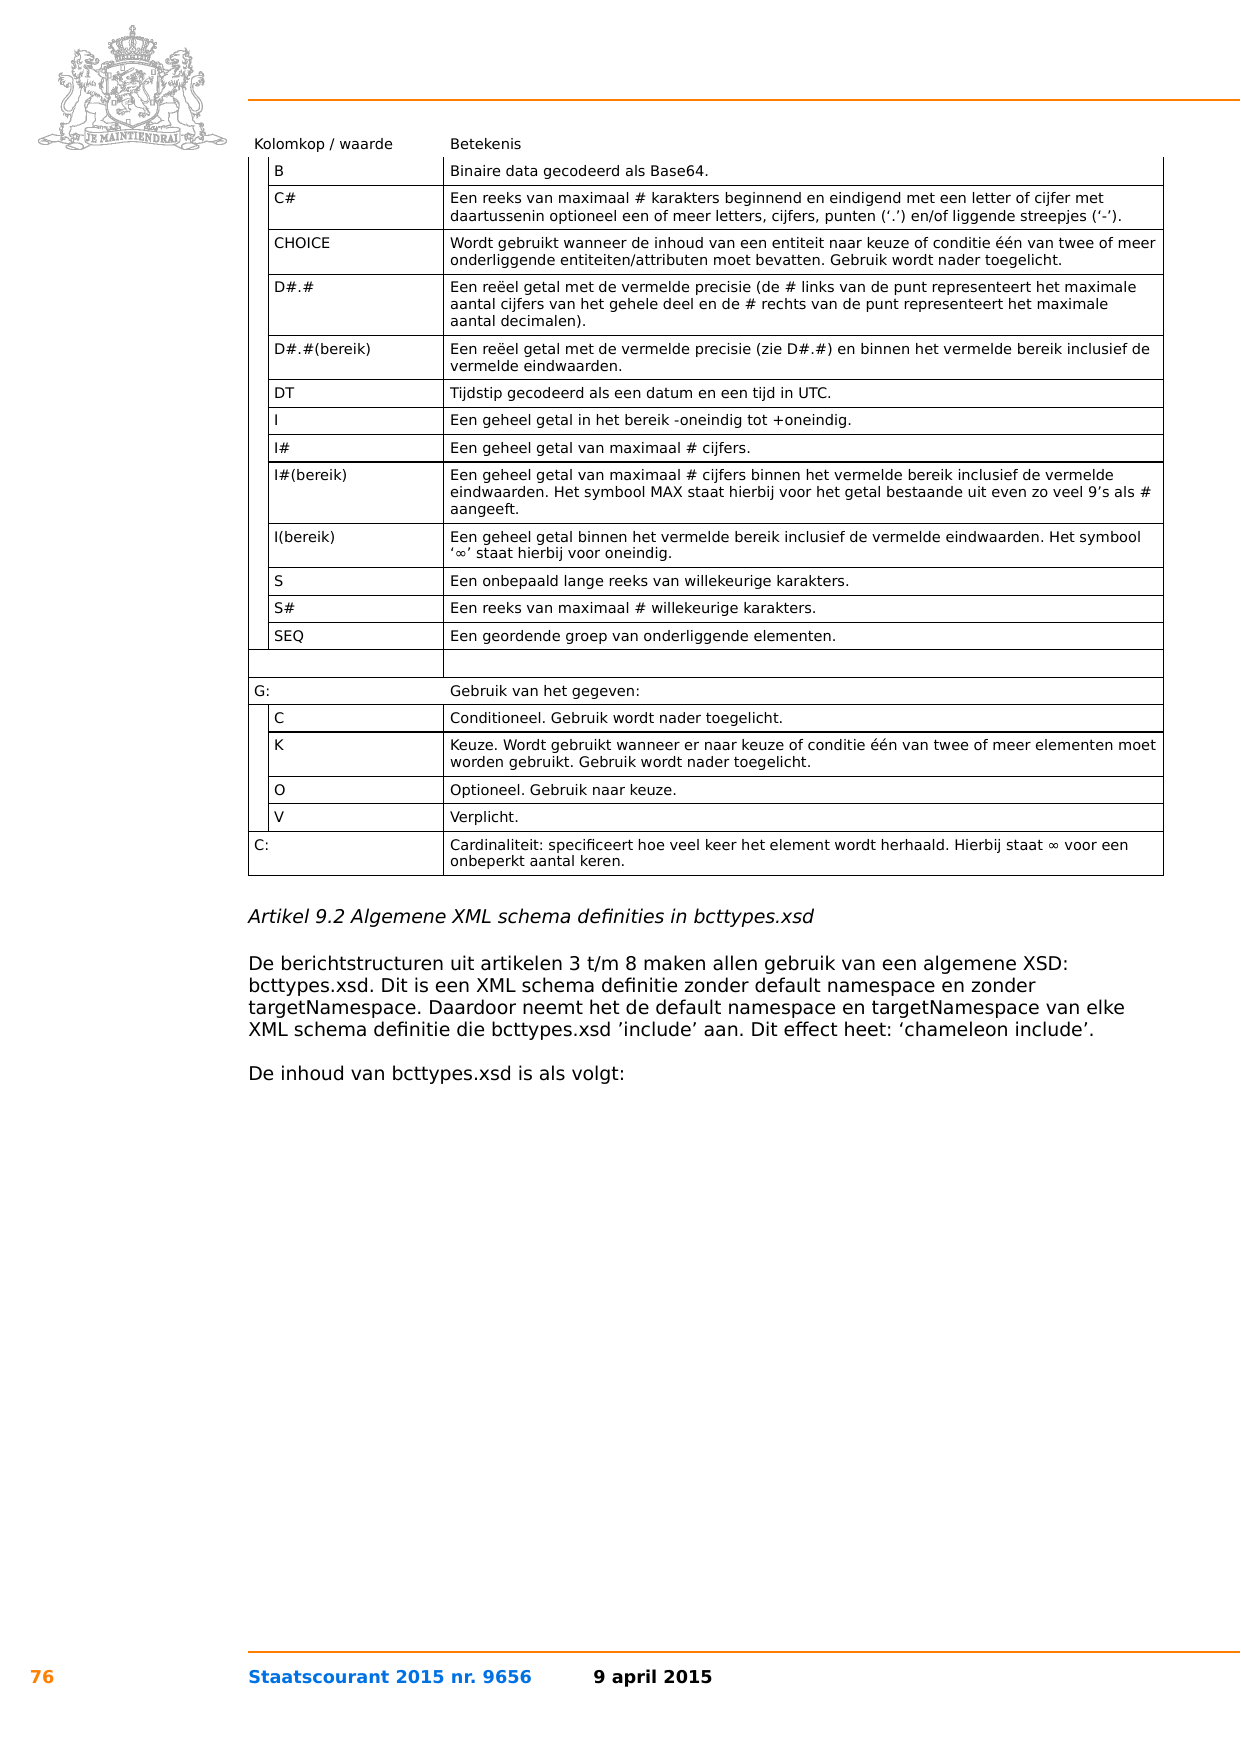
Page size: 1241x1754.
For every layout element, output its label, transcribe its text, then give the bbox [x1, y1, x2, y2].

table_cell Een reëel getal met de vermelde precisie (de # links van de punt representeert het maximale aantal cijfers van het gehele deel en de # rechts van de punt representeert het maximale aantal decimalen). [444, 275, 1163, 335]
table_cell CHOICE [269, 230, 443, 273]
table_cell [249, 158, 268, 649]
table_cell [249, 650, 443, 677]
table_cell [444, 650, 1163, 677]
table_cell S# [269, 596, 443, 622]
table_cell DT [269, 380, 443, 407]
table_cell Een reëel getal met de vermelde precisie (zie D#.#) en binnen het vermelde bereik inclusief de vermelde eindwaarden. [444, 336, 1163, 379]
table_cell S [269, 568, 443, 594]
table_cell Een geheel getal in het bereik -oneindig tot +oneindig. [444, 408, 1163, 434]
table_cell Wordt gebruikt wanneer de inhoud van een entiteit naar keuze of conditie één van twee of meer onderliggende entiteiten/attributen moet bevatten. Gebruik wordt nader toegelicht. [444, 230, 1163, 273]
table_cell Conditioneel. Gebruik wordt nader toegelicht. [444, 705, 1163, 731]
table_cell I# [269, 435, 443, 461]
subtitle Artikel 9.2 Algemene XML schema definities in bcttypes.xsd [248, 906, 1163, 928]
table_cell [249, 776, 268, 803]
table_cell Keuze. Wordt gebruikt wanneer er naar keuze of conditie één van twee of meer elementen moet worden gebruikt. Gebruik wordt nader toegelicht. [444, 733, 1163, 776]
table_cell G: [249, 678, 444, 704]
table_cell Een onbepaald lange reeks van willekeurige karakters. [444, 568, 1163, 594]
table_cell D#.# [269, 275, 443, 335]
table_cell Tijdstip gecodeerd als een datum en een tijd in UTC. [444, 380, 1163, 407]
table_cell [249, 803, 268, 831]
picture [38, 25, 227, 150]
table_cell V [269, 804, 443, 831]
table_cell SEQ [269, 623, 443, 649]
table_cell C: [249, 832, 443, 875]
table_cell Cardinaliteit: specificeert hoe veel keer het element wordt herhaald. Hierbij staat ∞ voor een onbeperkt aantal keren. [444, 832, 1163, 875]
table_cell Een geheel getal binnen het vermelde bereik inclusief de vermelde eindwaarden. Het symbool ‘∞’ staat hierbij voor oneindig. [444, 524, 1163, 567]
table_cell O [269, 777, 443, 803]
table_cell C# [269, 186, 443, 229]
table_cell C [269, 705, 443, 731]
text De berichtstructuren uit artikelen 3 t/m 8 maken allen gebruik van een algemene XSD: bcttypes.xsd. Dit is een XML schema definitie zonder default namespace en zonder targetNamespace. Daardoor neemt het de default namespace en targetNamespace van elke XML schema definitie die bcttypes.xsd ’include’ aan. Dit effect heet: ‘chameleon include’. [248, 953, 1163, 1041]
table_cell K [269, 733, 443, 776]
table_cell B [269, 158, 443, 185]
table_cell Verplicht. [444, 804, 1163, 831]
table_cell I(bereik) [269, 524, 443, 567]
table_cell Een geheel getal van maximaal # cijfers. [444, 435, 1163, 461]
table_cell Een reeks van maximaal # willekeurige karakters. [444, 596, 1163, 622]
table_cell [249, 731, 268, 776]
table_cell I#(bereik) [269, 463, 443, 523]
table_header Kolomkop / waarde [249, 131, 443, 157]
table_cell Een reeks van maximaal # karakters beginnend en eindigend met een letter of cijfer met daartussenin optioneel een of meer letters, cijfers, punten (‘.’) en/of liggende streepjes (‘-’). [444, 186, 1163, 229]
table_cell Een geordende groep van onderliggende elementen. [444, 623, 1163, 649]
table_cell Een geheel getal van maximaal # cijfers binnen het vermelde bereik inclusief de vermelde eindwaarden. Het symbool MAX staat hierbij voor het getal bestaande uit even zo veel 9’s als # aangeeft. [444, 463, 1163, 523]
table_cell Binaire data gecodeerd als Base64. [444, 158, 1163, 185]
table_cell D#.#(bereik) [269, 336, 443, 379]
table_cell [249, 705, 268, 731]
table_header Betekenis [444, 131, 1163, 157]
table_cell Optioneel. Gebruik naar keuze. [444, 777, 1163, 803]
table_cell I [269, 408, 443, 434]
table_cell Gebruik van het gegeven: [444, 678, 1163, 704]
text De inhoud van bcttypes.xsd is als volgt: [248, 1063, 1163, 1085]
